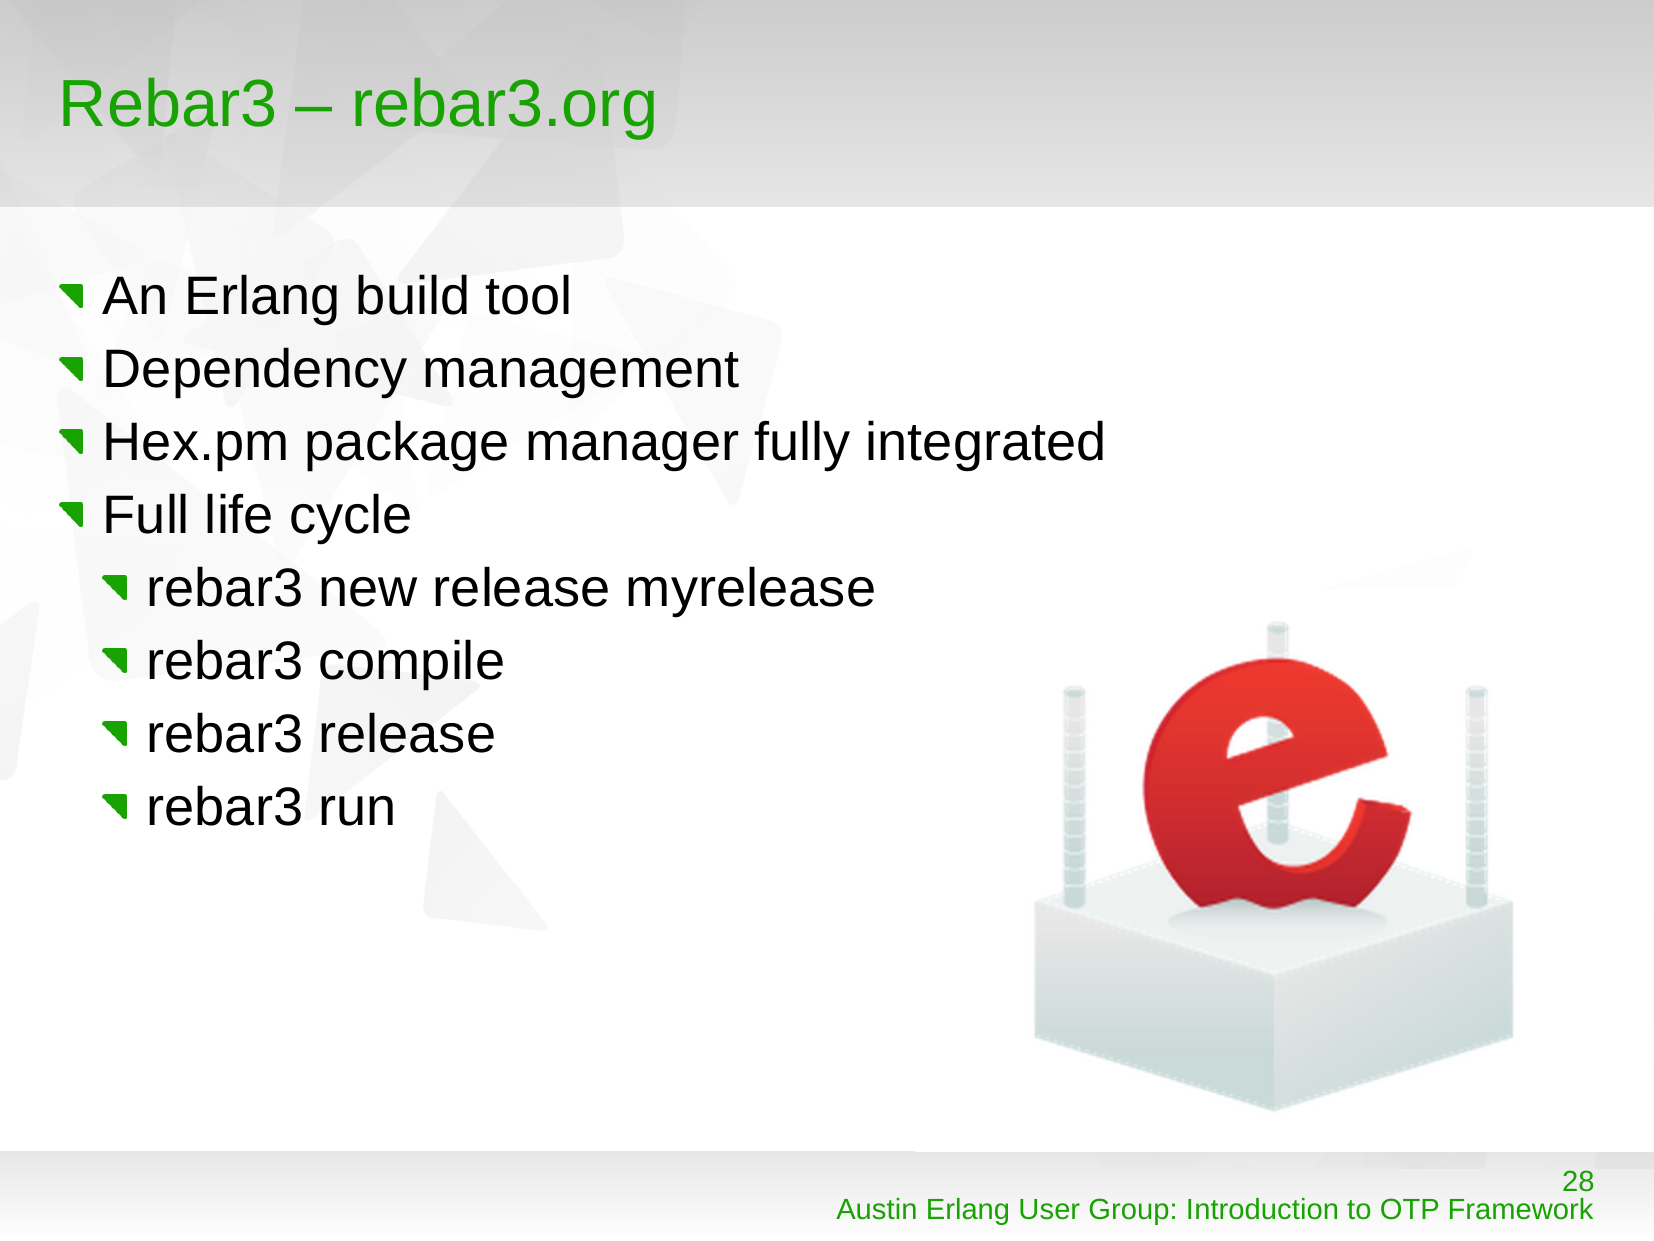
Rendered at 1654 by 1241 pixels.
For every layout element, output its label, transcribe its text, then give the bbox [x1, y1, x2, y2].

picture [0, 0, 783, 931]
picture [915, 548, 1654, 1169]
list An Erlang build tool Dependency management Hex.pm package manager fully integrated Full life cycle rebar3 new release myrelease rebar3 compile rebar3 release rebar3 run [59, 265, 1595, 839]
title Rebar3 – rebar3.org [59, 29, 1595, 178]
